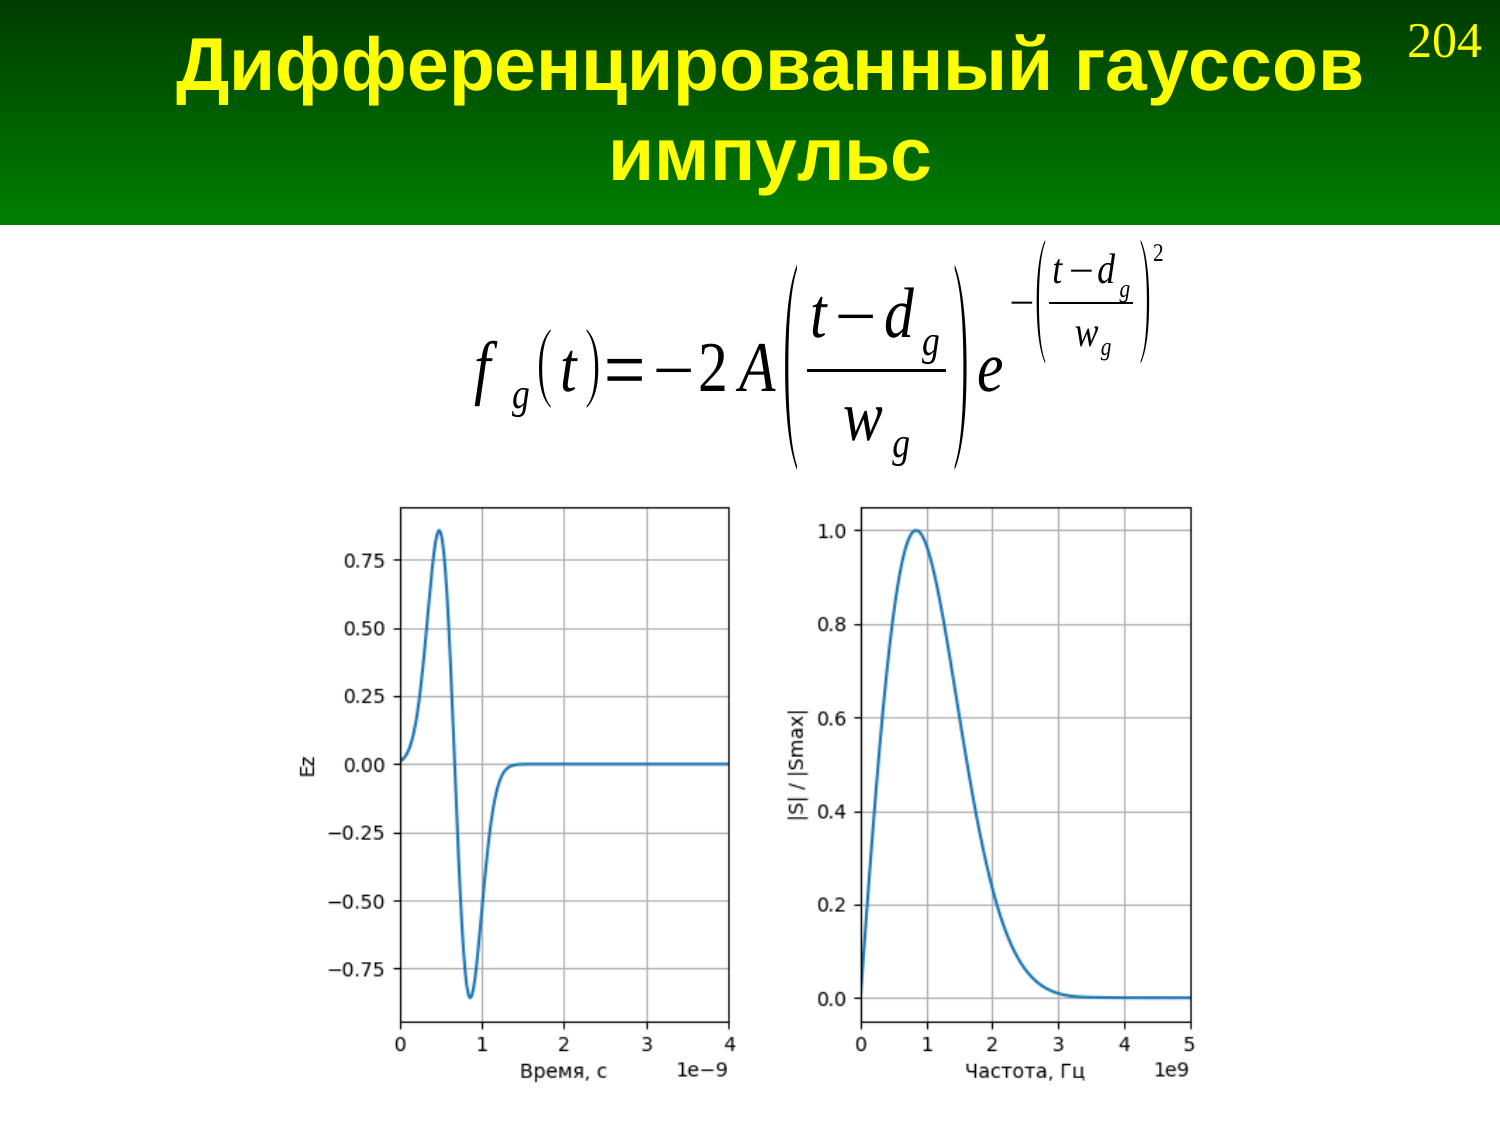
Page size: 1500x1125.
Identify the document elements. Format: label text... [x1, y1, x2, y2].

picture [287, 495, 1213, 1096]
title Дифференцированный гауссов импульс [100, 7, 1441, 204]
chart [448, 239, 1177, 476]
